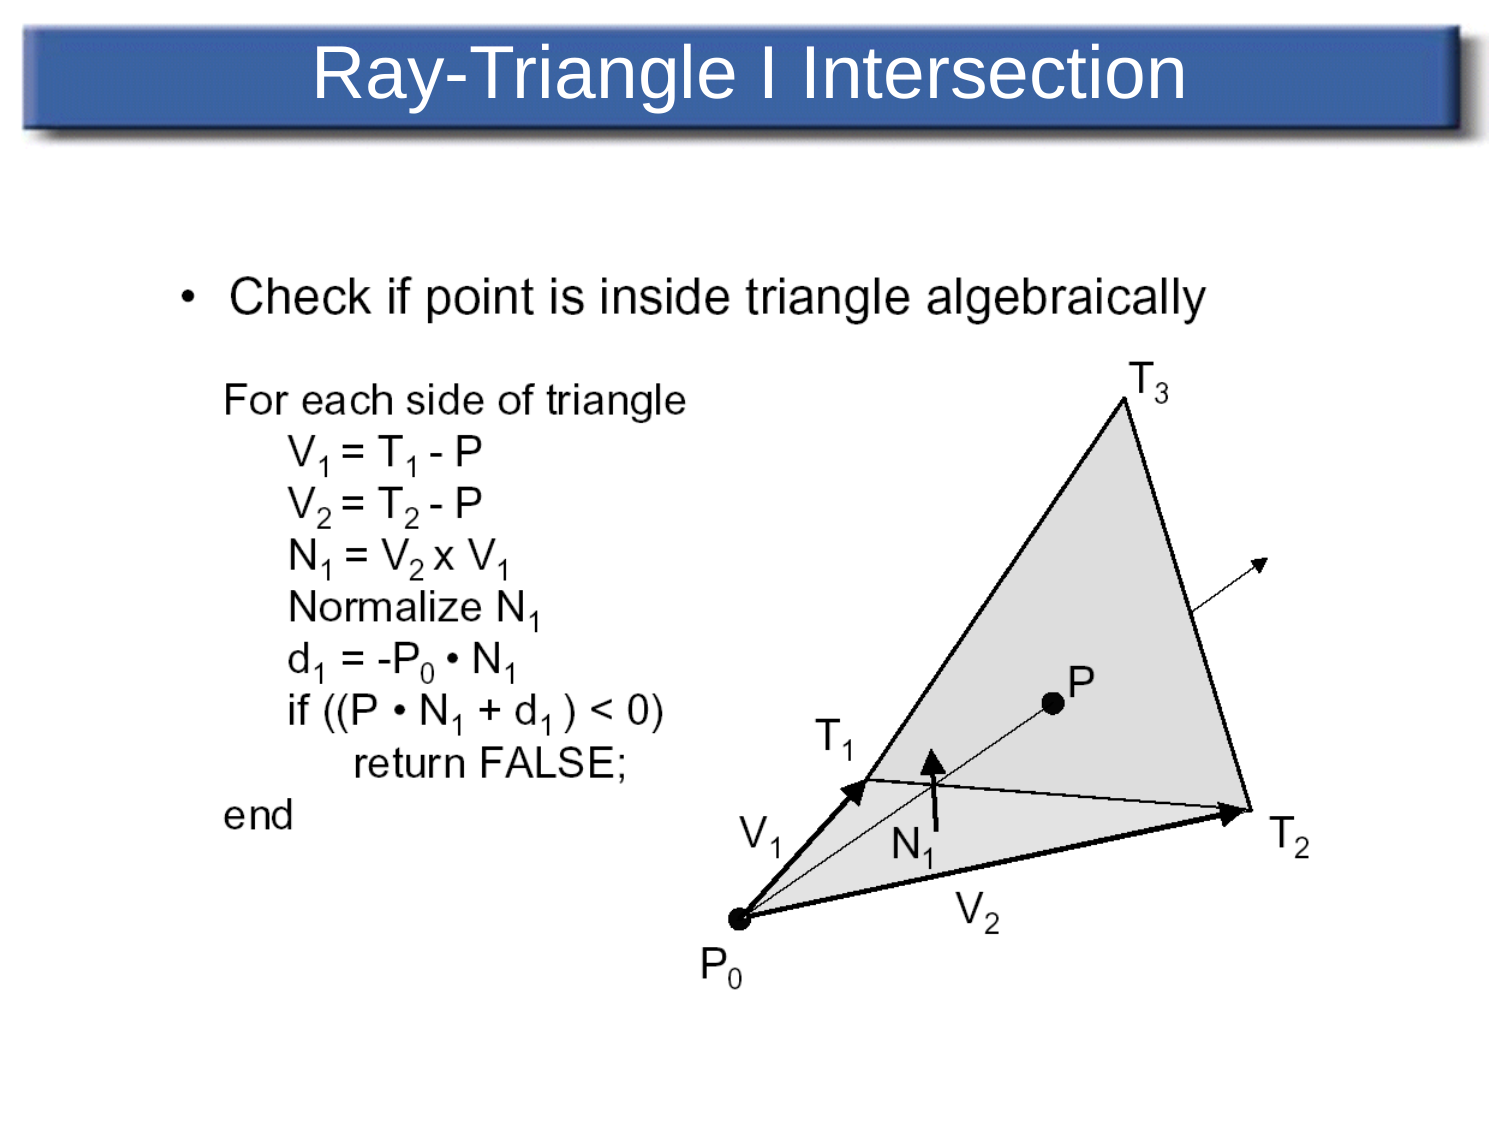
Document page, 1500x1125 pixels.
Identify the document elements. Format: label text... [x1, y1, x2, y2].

picture [21, 22, 1489, 149]
title Ray-Triangle I Intersection [75, 0, 1426, 138]
picture [171, 262, 1329, 1005]
